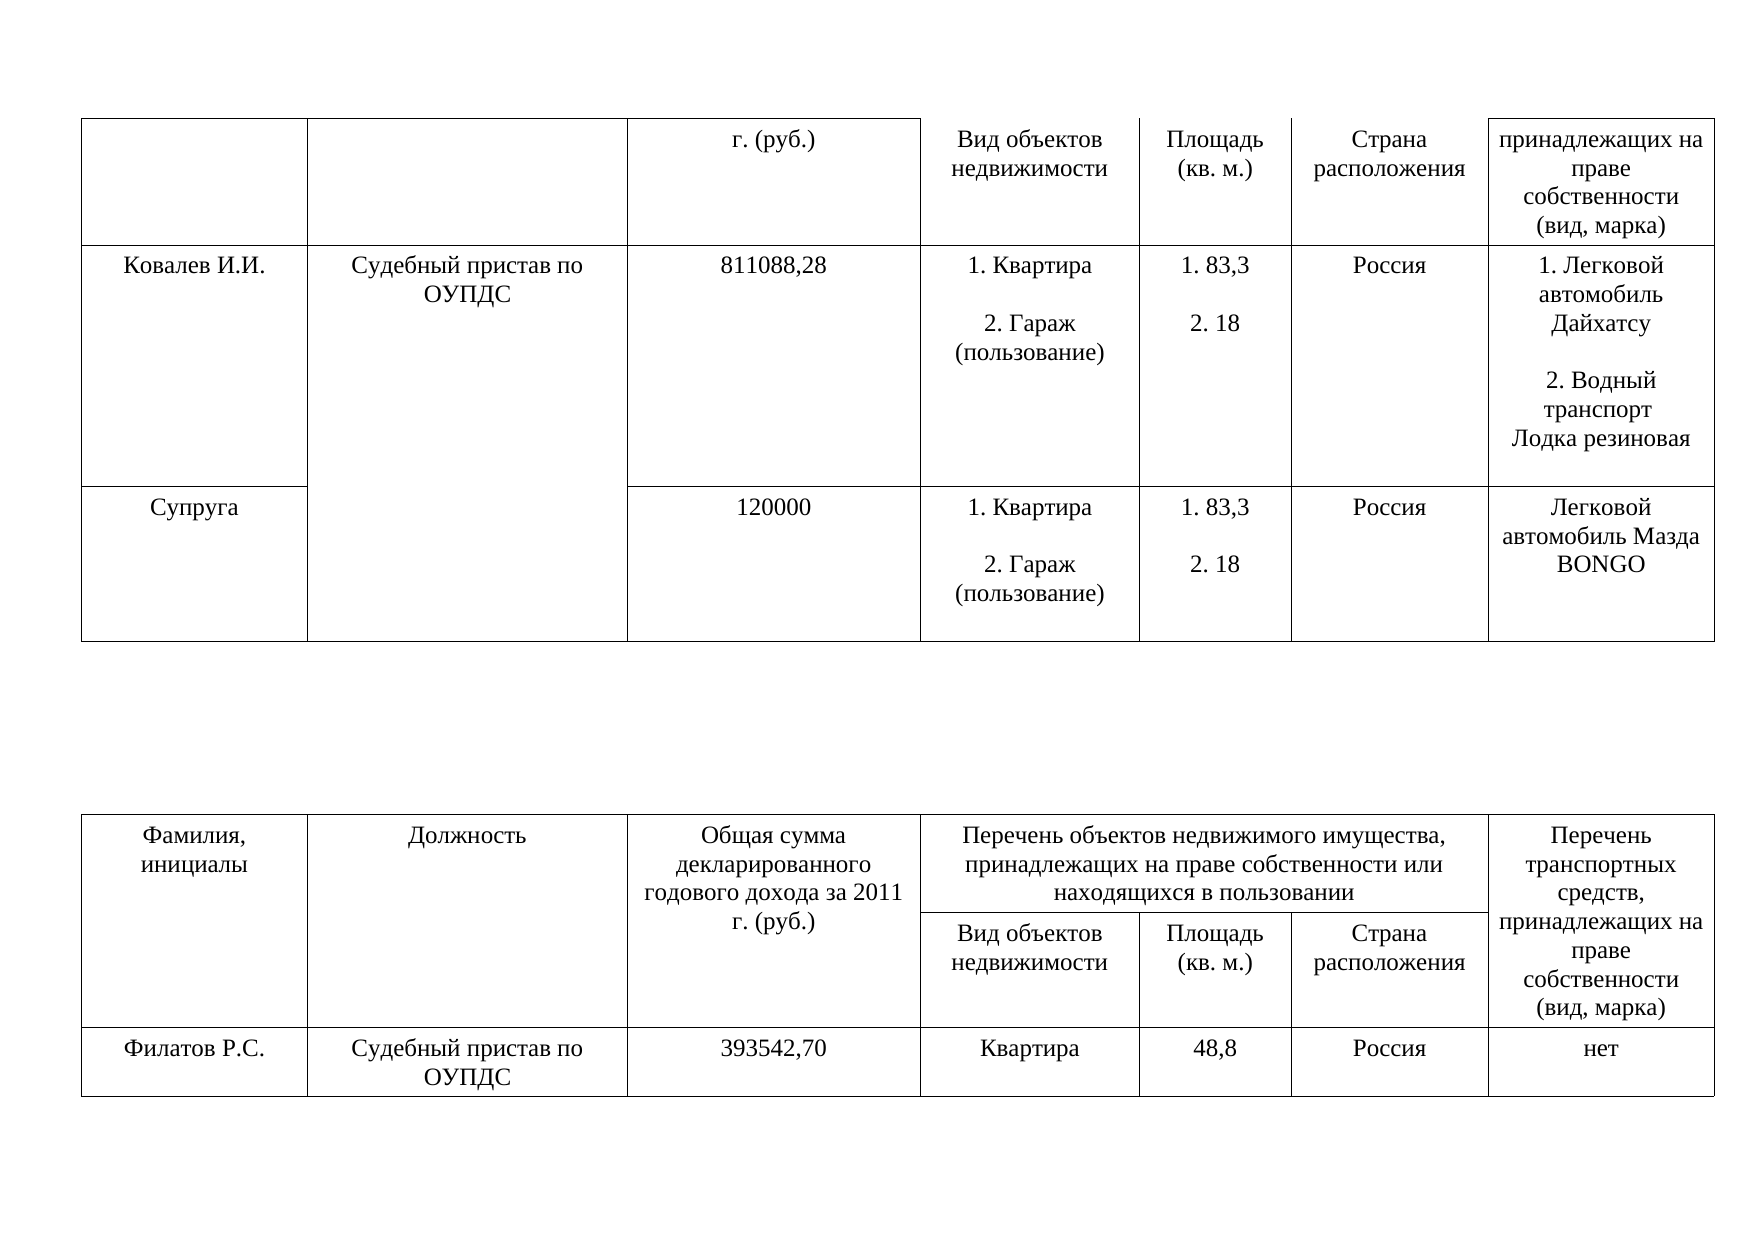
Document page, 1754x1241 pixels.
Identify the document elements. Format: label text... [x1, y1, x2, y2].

table_cell нет [1489, 1028, 1714, 1096]
table_cell Судебный пристав по ОУПДС [308, 246, 627, 641]
table_cell Площадь (кв. м.) [1140, 118, 1291, 245]
table_cell Площадь (кв. м.) [1140, 913, 1291, 1027]
table_header Общая сумма декларированного годового дохода за 2011 г. (руб.) [628, 815, 920, 1027]
table_header принадлежащих на праве собственности (вид, марка) [1489, 119, 1714, 245]
table_cell Россия [1292, 487, 1488, 641]
table_header Перечень объектов недвижимого имущества, принадлежащих на праве собственности или находящихся в пользовании [921, 815, 1488, 912]
table_cell 48,8 [1140, 1028, 1291, 1096]
table_cell 1. 83,3 2. 18 [1140, 487, 1291, 641]
table_cell 1. Легковой автомобиль Дайхатсу 2. Водный транспорт Лодка резиновая [1489, 246, 1714, 486]
table_cell Супруга [82, 487, 307, 641]
table_cell Ковалев И.И. [82, 246, 307, 486]
table_cell Вид объектов недвижимости [921, 913, 1139, 1027]
table_header Перечень транспортных средств, принадлежащих на праве собственности (вид, марка) [1489, 815, 1714, 1027]
table_cell Квартира [921, 1028, 1139, 1096]
table_cell 1. Квартира 2. Гараж (пользование) [921, 487, 1139, 641]
table_header г. (руб.) [628, 119, 920, 245]
table_cell 1. Квартира 2. Гараж (пользование) [921, 246, 1139, 486]
table_cell Вид объектов недвижимости [921, 118, 1139, 245]
table_header [308, 119, 627, 245]
table_header Фамилия, инициалы [82, 815, 307, 1027]
table_cell Страна расположения [1292, 118, 1488, 245]
table_cell 393542,70 [628, 1028, 920, 1096]
table_cell Страна расположения [1292, 913, 1488, 1027]
table_cell 1. 83,3 2. 18 [1140, 246, 1291, 486]
table_cell 811088,28 [628, 246, 920, 486]
table_cell Филатов Р.С. [82, 1028, 307, 1096]
table_cell Судебный пристав по ОУПДС [308, 1028, 627, 1096]
table_cell Россия [1292, 1028, 1488, 1096]
table_cell Россия [1292, 246, 1488, 486]
table_cell Легковой автомобиль Мазда BONGO [1489, 487, 1714, 641]
table_header Должность [308, 815, 627, 1027]
table_cell 120000 [628, 487, 920, 641]
table_header [82, 119, 307, 245]
